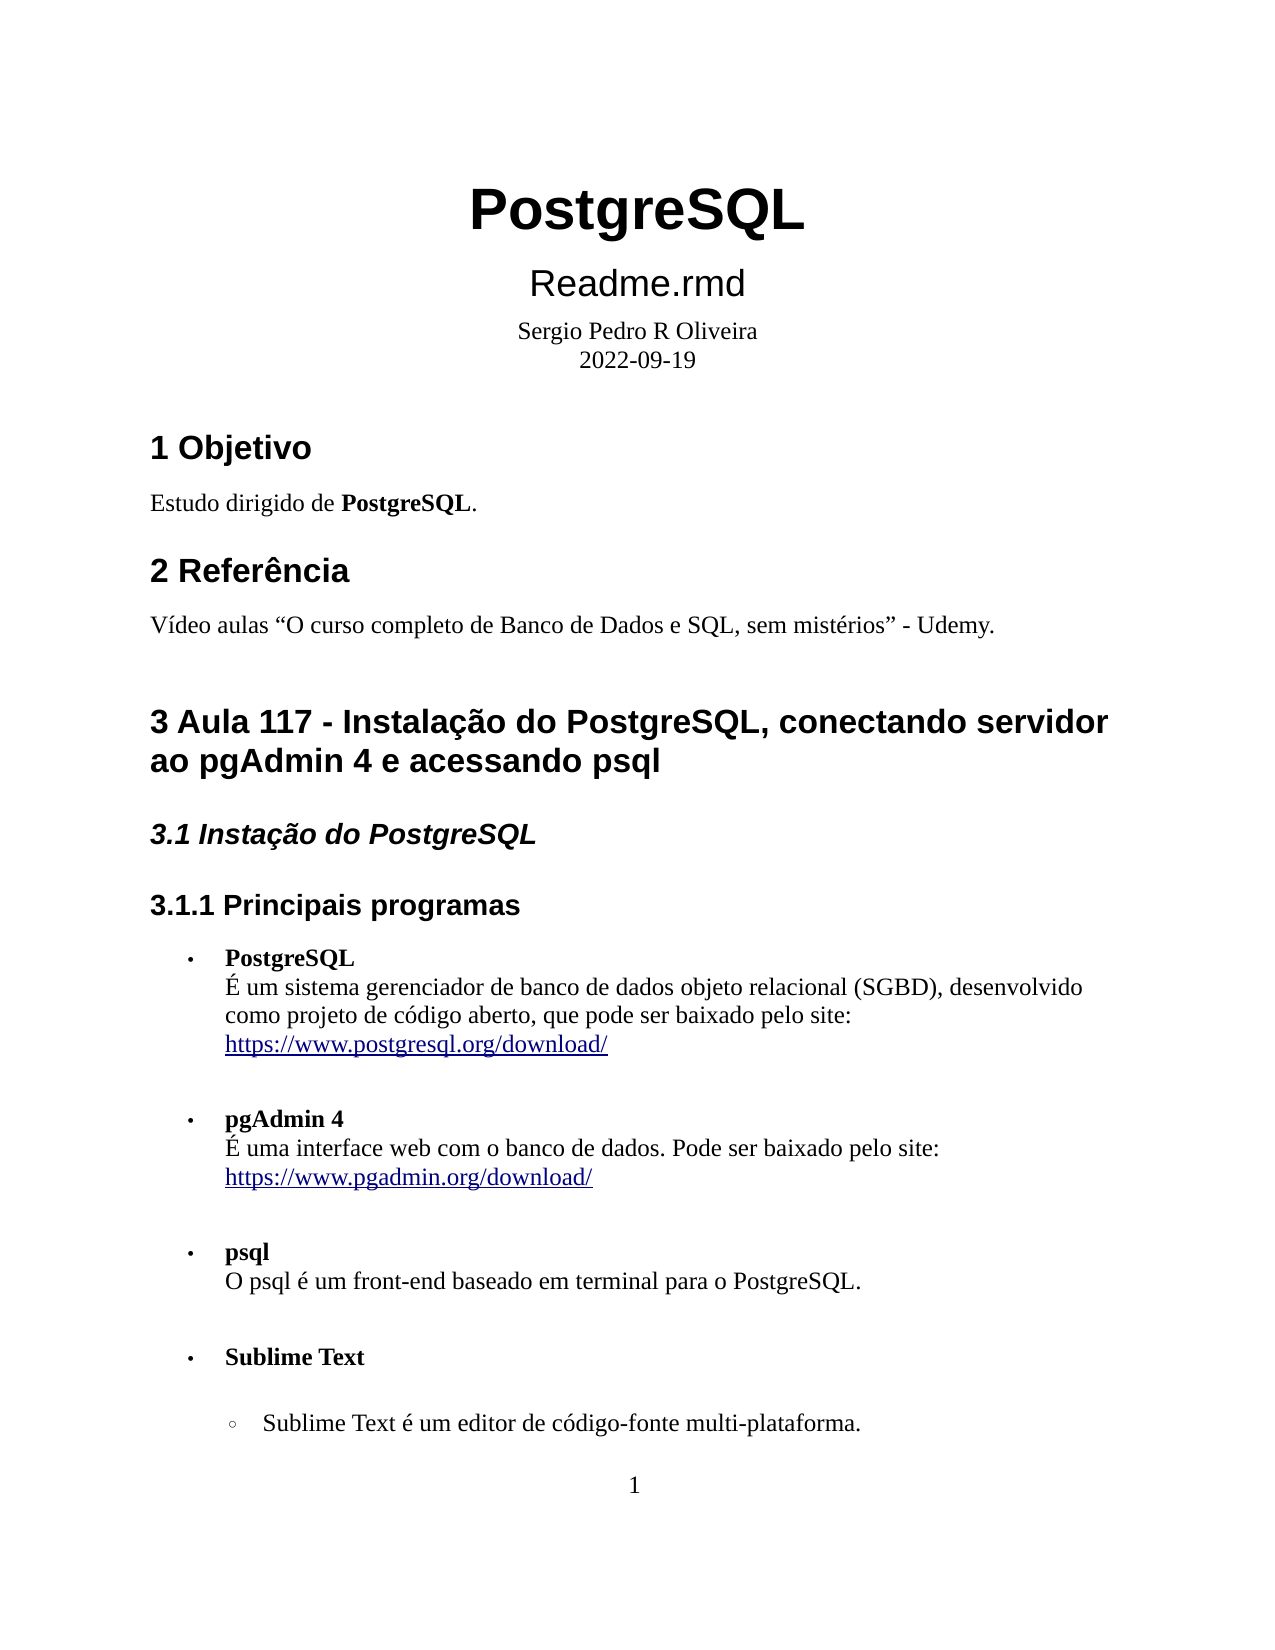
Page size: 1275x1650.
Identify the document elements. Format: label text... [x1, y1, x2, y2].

list Sublime Text é um editor de código-fonte multi-plataforma. [225, 1408, 1125, 1437]
subtitle 3.1 Instação do PostgreSQL [150, 817, 1125, 850]
text Sergio Pedro R Oliveira [150, 316, 1125, 345]
text Vídeo aulas “O curso completo de Banco de Dados e SQL, sem mistérios” - Udemy. [150, 611, 1125, 639]
list PostgreSQL É um sistema gerenciador de banco de dados objeto relacional (SGBD), desenvolvido como projeto de código aberto, que pode ser baixado pelo site: https://www.postgresql.org/download/ [187, 943, 1125, 1087]
subtitle 1 Objetivo [150, 428, 1125, 466]
list Sublime Text [187, 1342, 1125, 1399]
text Estudo dirigido de PostgreSQL. [150, 488, 1125, 517]
subtitle 3 Aula 117 - Instalação do PostgreSQL, conectando servidor ao pgAdmin 4 e acessando psql [150, 702, 1125, 779]
list pgAdmin 4 É uma interface web com o banco de dados. Pode ser baixado pelo site: https://www.pgadmin.org/download/ [187, 1104, 1125, 1219]
list psql O psql é um front-end baseado em terminal para o PostgreSQL. [187, 1237, 1125, 1324]
subtitle 3.1.1 Principais programas [150, 888, 1125, 921]
title PostgreSQL [150, 175, 1125, 242]
subtitle 2 Referência [150, 551, 1125, 589]
text 2022-09-19 [150, 345, 1125, 374]
subtitle Readme.rmd [150, 261, 1125, 304]
